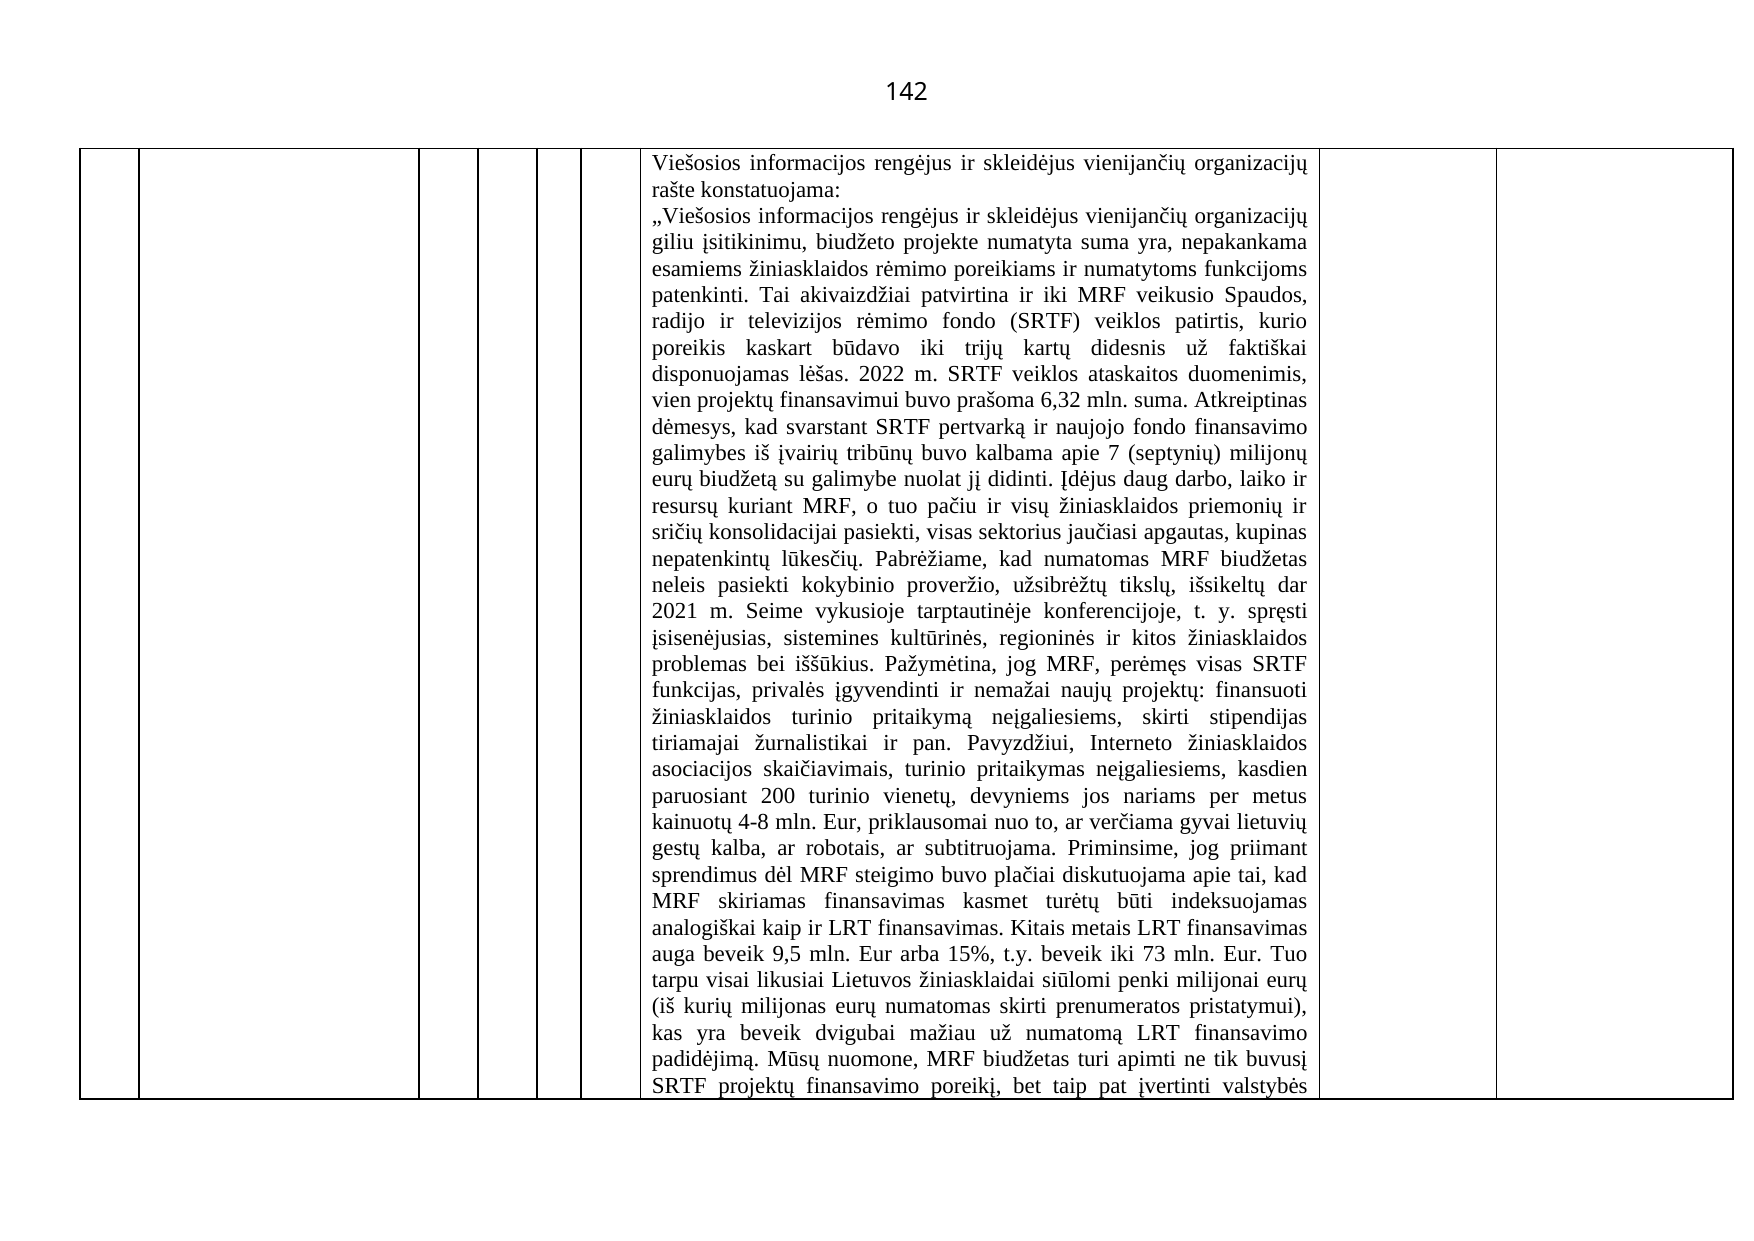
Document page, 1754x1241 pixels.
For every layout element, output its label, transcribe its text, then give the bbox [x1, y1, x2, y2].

table_cell Viešosios informacijos rengėjus ir skleidėjus vienijančių organizacijų rašte konstatuojama: „Viešosios informacijos rengėjus ir skleidėjus vienijančių organizacijų giliu įsitikinimu, biudžeto projekte numatyta suma yra, nepakankama esamiems žiniasklaidos rėmimo poreikiams ir numatytoms funkcijoms patenkinti. Tai akivaizdžiai patvirtina ir iki MRF veikusio Spaudos, radijo ir televizijos rėmimo fondo (SRTF) veiklos patirtis, kurio poreikis kaskart būdavo iki trijų kartų didesnis už faktiškai disponuojamas lėšas. 2022 m. SRTF veiklos ataskaitos duomenimis, vien projektų finansavimui buvo prašoma 6,32 mln. suma. Atkreiptinas dėmesys, kad svarstant SRTF pertvarką ir naujojo fondo finansavimo galimybes iš įvairių tribūnų buvo kalbama apie 7 (septynių) milijonų eurų biudžetą su galimybe nuolat jį didinti. Įdėjus daug darbo, laiko ir resursų kuriant MRF, o tuo pačiu ir visų žiniasklaidos priemonių ir sričių konsolidacijai pasiekti, visas sektorius jaučiasi apgautas, kupinas nepatenkintų lūkesčių. Pabrėžiame, kad numatomas MRF biudžetas neleis pasiekti kokybinio proveržio, užsibrėžtų tikslų, išsikeltų dar 2021 m. Seime vykusioje tarptautinėje konferencijoje, t. y. spręsti įsisenėjusias, sistemines kultūrinės, regioninės ir kitos žiniasklaidos problemas bei iššūkius. Pažymėtina, jog MRF, perėmęs visas SRTF funkcijas, privalės įgyvendinti ir nemažai naujų projektų: finansuoti žiniasklaidos turinio pritaikymą neįgaliesiems, skirti stipendijas tiriamajai žurnalistikai ir pan. Pavyzdžiui, Interneto žiniasklaidos asociacijos skaičiavimais, turinio pritaikymas neįgaliesiems, kasdien paruosiant 200 turinio vienetų, devyniems jos nariams per metus kainuotų 4-8 mln. Eur, priklausomai nuo to, ar verčiama gyvai lietuvių gestų kalba, ar robotais, ar subtitruojama. Priminsime, jog priimant sprendimus dėl MRF steigimo buvo plačiai diskutuojama apie tai, kad MRF skiriamas finansavimas kasmet turėtų būti indeksuojamas analogiškai kaip ir LRT finansavimas. Kitais metais LRT finansavimas auga beveik 9,5 mln. Eur arba 15%, t.y. beveik iki 73 mln. Eur. Tuo tarpu visai likusiai Lietuvos žiniasklaidai siūlomi penki milijonai eurų (iš kurių milijonas eurų numatomas skirti prenumeratos pristatymui), kas yra beveik dvigubai mažiau už numatomą LRT finansavimo padidėjimą. Mūsų nuomone, MRF biudžetas turi apimti ne tik buvusį SRTF projektų finansavimo poreikį, bet taip pat įvertinti valstybės [641, 149, 1319, 1098]
table_cell [140, 149, 418, 1098]
table_cell [1320, 149, 1496, 1098]
table_cell [81, 149, 138, 1098]
table_cell [582, 149, 640, 1098]
table_cell [538, 149, 580, 1098]
table_cell [420, 149, 477, 1098]
table_cell [1497, 149, 1732, 1098]
table_cell [479, 149, 536, 1098]
